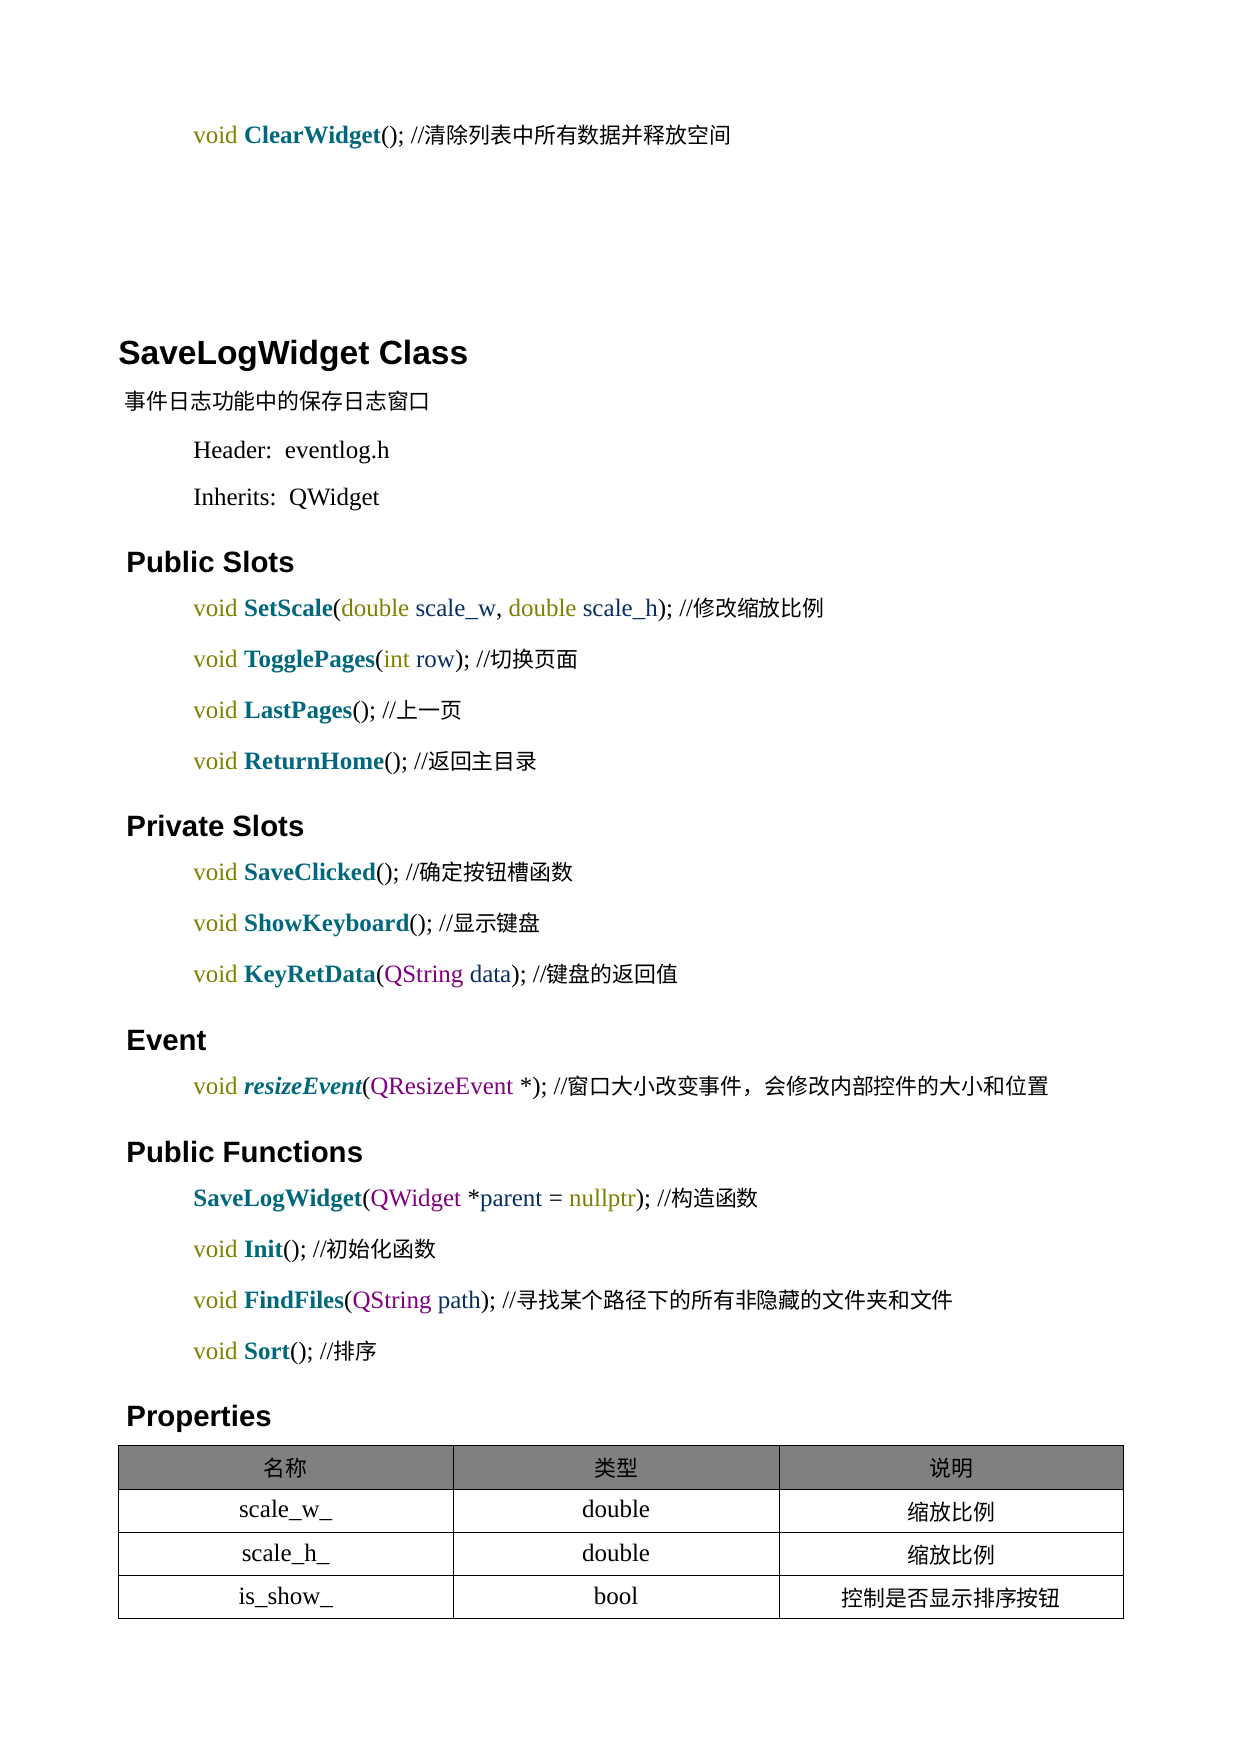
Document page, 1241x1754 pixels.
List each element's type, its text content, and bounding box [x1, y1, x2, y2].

text void Sort(); //排序 [118, 1334, 1122, 1365]
table_cell double [454, 1533, 779, 1575]
table_header 名称 [119, 1446, 453, 1489]
table_cell double [454, 1490, 779, 1532]
text void KeyRetData(QString data); //键盘的返回值 [118, 957, 1122, 989]
text void resizeEvent(QResizeEvent *); //窗口大小改变事件，会修改内部控件的大小和位置 [118, 1069, 1122, 1101]
table_cell 缩放比例 [780, 1490, 1123, 1532]
text void ShowKeyboard(); //显示键盘 [118, 906, 1122, 938]
text void FindFiles(QString path); //寻找某个路径下的所有非隐藏的文件夹和文件 [118, 1283, 1122, 1314]
text Header: eventlog.h [118, 435, 1122, 463]
text void ClearWidget(); //清除列表中所有数据并释放空间 [118, 118, 1122, 150]
subtitle SaveLogWidget Class [118, 333, 1122, 371]
text 事件日志功能中的保存日志窗口 [118, 384, 1122, 416]
subtitle Public Slots [118, 544, 1122, 578]
table_cell 控制是否显示排序按钮 [780, 1576, 1123, 1618]
text Inherits: QWidget [118, 482, 1122, 511]
text void TogglePages(int row); //切换页面 [118, 642, 1122, 673]
subtitle Public Functions [118, 1134, 1122, 1168]
table_cell scale_h_ [119, 1533, 453, 1575]
subtitle Properties [118, 1399, 1122, 1433]
table_header 说明 [780, 1446, 1123, 1489]
text void Init(); //初始化函数 [118, 1232, 1122, 1263]
text SaveLogWidget(QWidget *parent = nullptr); //构造函数 [118, 1181, 1122, 1212]
text void SetScale(double scale_w, double scale_h); //修改缩放比例 [118, 591, 1122, 622]
table_cell 缩放比例 [780, 1533, 1123, 1575]
text void SaveClicked(); //确定按钮槽函数 [118, 855, 1122, 887]
subtitle Private Slots [118, 809, 1122, 843]
table_cell is_show_ [119, 1576, 453, 1618]
text void LastPages(); //上一页 [118, 693, 1122, 724]
text void ReturnHome(); //返回主目录 [118, 744, 1122, 775]
table_cell scale_w_ [119, 1490, 453, 1532]
table_header 类型 [454, 1446, 779, 1489]
subtitle Event [118, 1023, 1122, 1057]
table_cell bool [454, 1576, 779, 1618]
